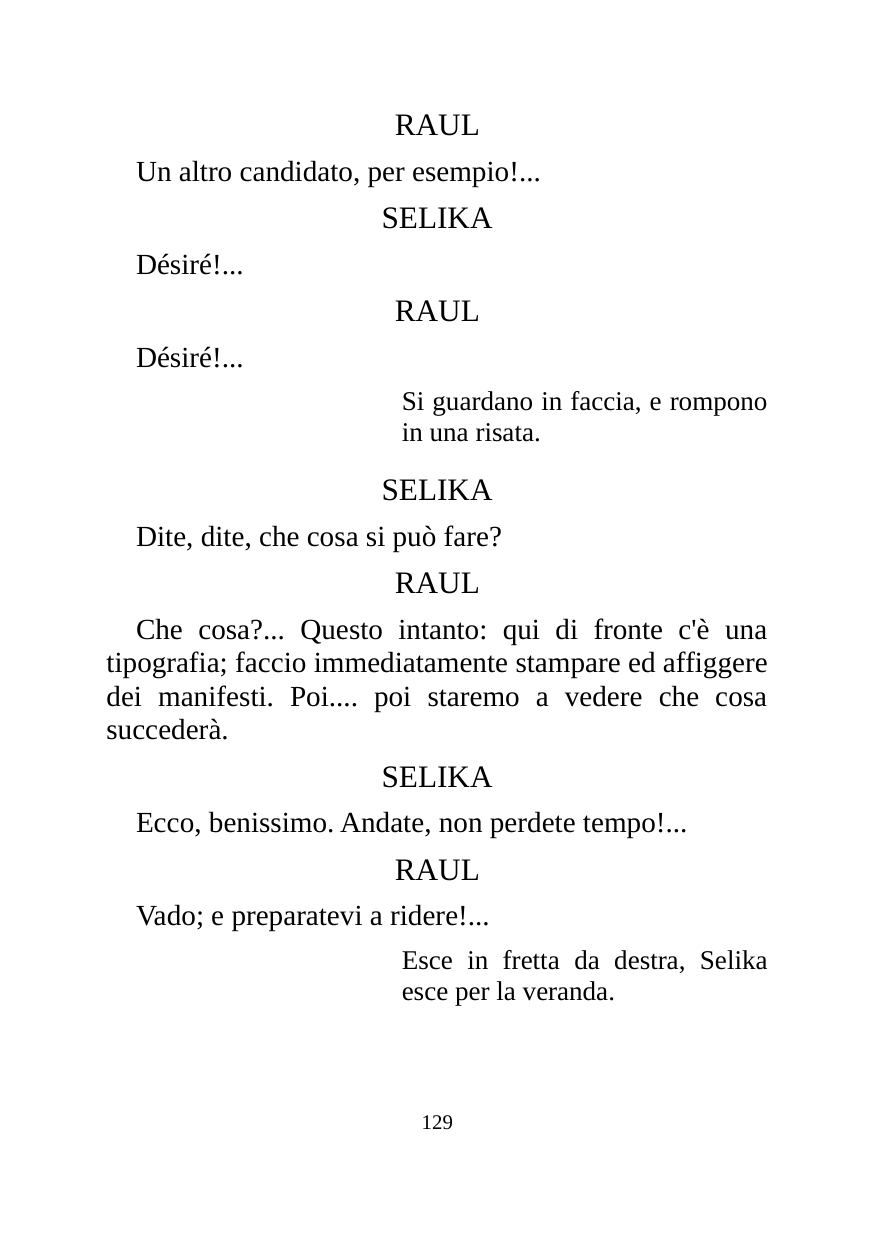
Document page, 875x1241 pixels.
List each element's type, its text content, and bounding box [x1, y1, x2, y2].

text RAUL [106, 564, 768, 600]
text Un altro candidato, per esempio!... [106, 154, 768, 187]
text RAUL [106, 106, 768, 142]
text Désiré!... [106, 247, 768, 281]
text Ecco, benissimo. Andate, non perdete tempo!... [106, 806, 768, 839]
text RAUL [106, 851, 768, 887]
text Dite, dite, che cosa si può fare? [106, 519, 768, 552]
text SELIKA [106, 471, 768, 507]
text Esce in fretta da destra, Selika esce per la veranda. [402, 944, 768, 1006]
text Si guardano in faccia, e rompono in una risata. [402, 385, 768, 448]
text Che cosa?... Questo intanto: qui di fronte c'è una tipografia; faccio immediatamente stampare ed affiggere dei manifesti. Poi.... poi staremo a vedere che cosa succederà. [106, 612, 768, 746]
text SELIKA [106, 199, 768, 235]
text SELIKA [106, 758, 768, 794]
text Vado; e preparatevi a ridere!... [106, 898, 768, 932]
text Désiré!... [106, 340, 768, 373]
text RAUL [106, 292, 768, 328]
